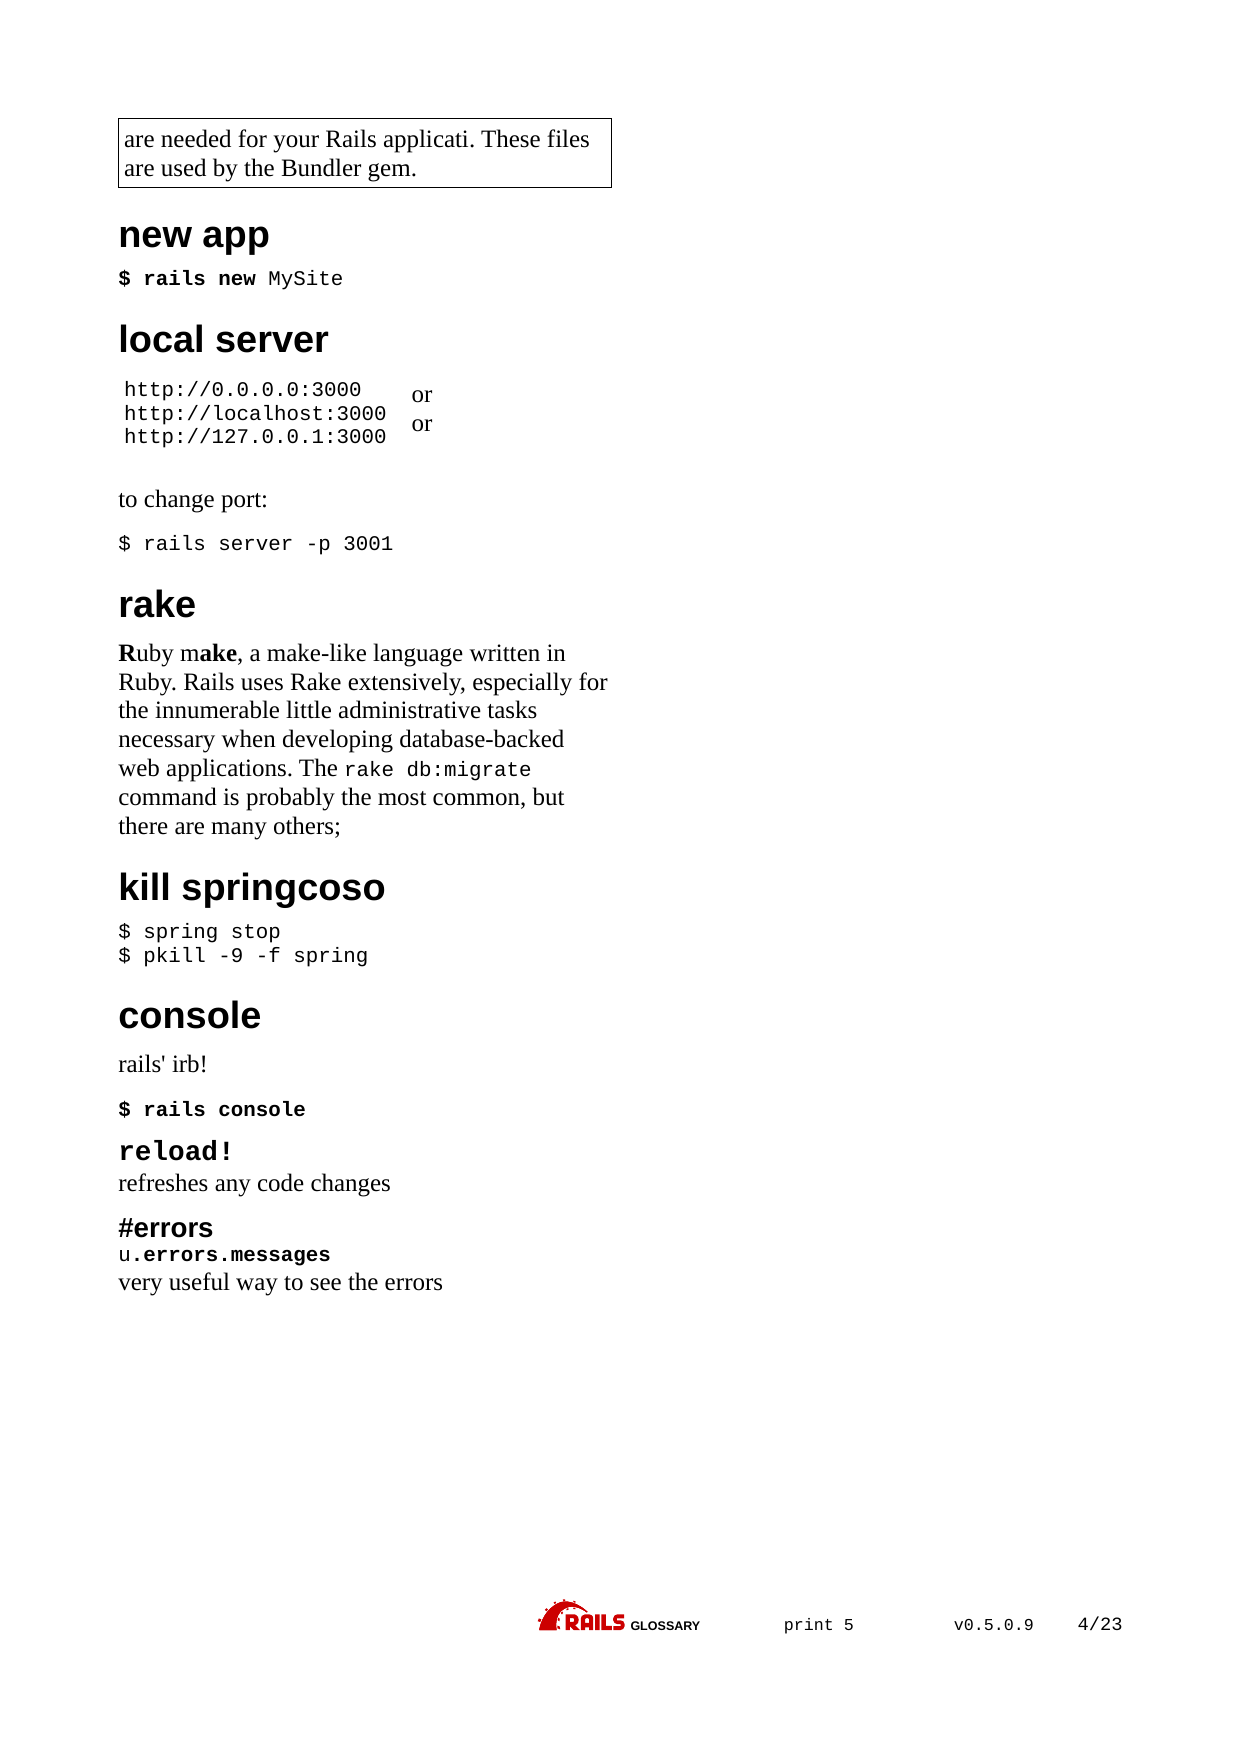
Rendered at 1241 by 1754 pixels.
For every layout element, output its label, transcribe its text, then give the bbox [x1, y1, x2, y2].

table_header http://0.0.0.0:3000 http://localhost:3000 http://127.0.0.1:3000 [118, 373, 406, 456]
text rails' irb! [118, 1049, 611, 1078]
table_header or or [406, 373, 611, 456]
text $ spring stop [118, 921, 611, 945]
text to change port: [118, 484, 611, 513]
subtitle local server [118, 317, 611, 361]
text $ pkill -9 -f spring [118, 945, 611, 968]
text very useful way to see the errors [118, 1267, 611, 1296]
text refreshes any code changes [118, 1168, 611, 1197]
text $ rails new MySite [118, 268, 611, 292]
subtitle rake [118, 582, 611, 625]
text u.errors.messages [118, 1244, 611, 1267]
text $ rails server -p 3001 [118, 533, 611, 557]
subtitle new app [118, 212, 611, 256]
subtitle #errors [118, 1212, 611, 1244]
subtitle kill springcoso [118, 865, 611, 908]
text Ruby make, a make-like language written in Ruby. Rails uses Rake extensively, especially for the innumerable little administrative tasks necessary when developing database-backed web applications. The rake db:migrate command is probably the most common, but there are many others; [118, 638, 611, 840]
subtitle reload! [118, 1137, 611, 1168]
subtitle console [118, 993, 611, 1037]
text $ rails console [118, 1098, 611, 1122]
table_cell are needed for your Rails applicati. These files are used by the Bundler gem. [119, 119, 611, 187]
